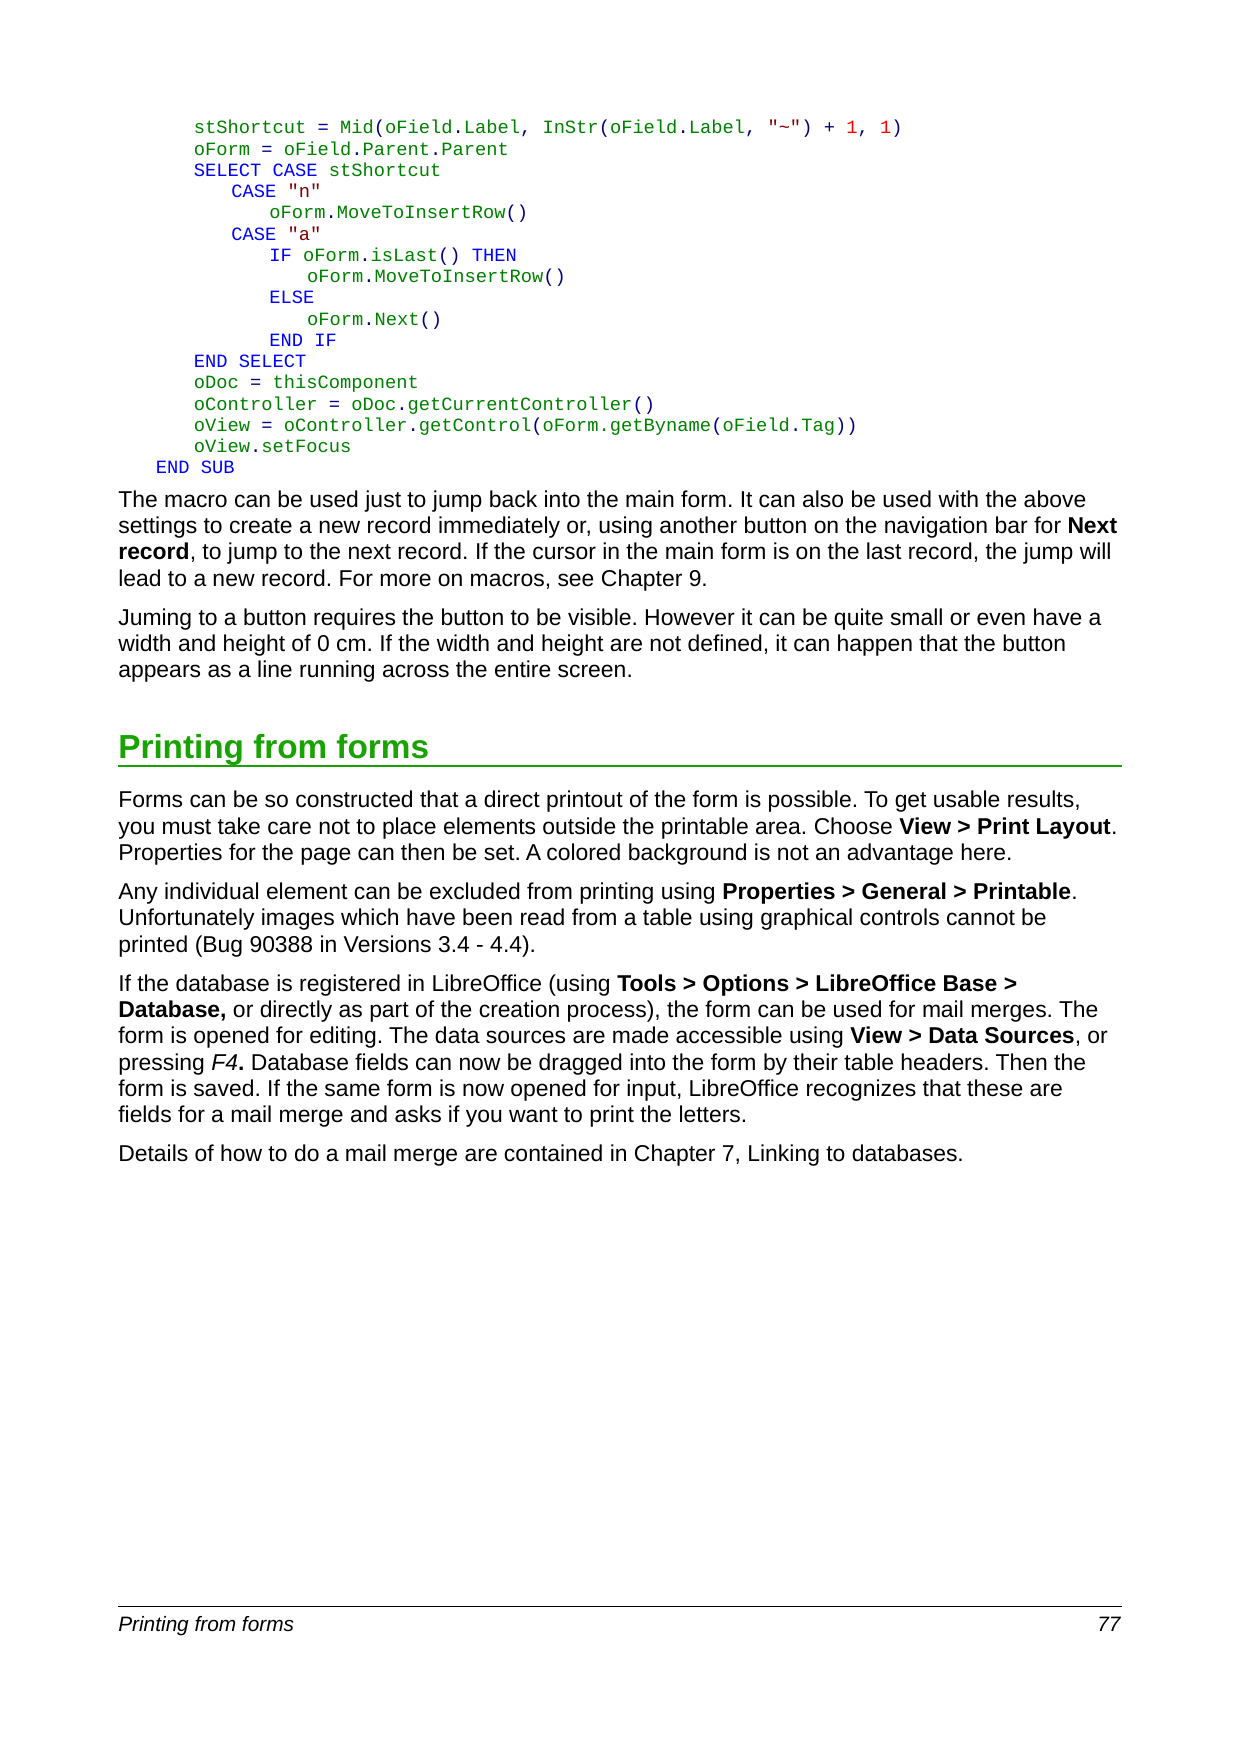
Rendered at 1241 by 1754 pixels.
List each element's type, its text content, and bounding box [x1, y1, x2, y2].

text oDoc = thisComponent [156, 373, 1122, 394]
text If the database is registered in LibreOffice (using Tools > Options > LibreOffice Base > Database, or directly as part of the creation process), the form can be used for mail merges. The form is opened for editing. The data sources are made accessible using View > Data Sources, or pressing F4. Database fields can now be dragged into the form by their table headers. Then the form is saved. If the same form is now opened for input, LibreOffice recognizes that these are fields for a mail merge and asks if you want to print the letters. [118, 969, 1122, 1128]
text stShortcut = Mid(oField.Label, InStr(oField.Label, "~") + 1, 1) [156, 118, 1122, 139]
text oView.setFocus [156, 437, 1122, 458]
text CASE "n" [156, 182, 1122, 203]
text oForm.Next() [156, 309, 1122, 331]
text ELSE [156, 288, 1122, 309]
text Details of how to do a mail merge are contained in Chapter 7, Linking to databases. [118, 1140, 1122, 1166]
text SELECT CASE stShortcut [156, 161, 1122, 182]
text Forms can be so constructed that a direct printout of the form is possible. To get usable results, you must take care not to place elements outside the printable area. Choose View > Print Layout. Properties for the page can then be set. A colored background is not an advantage here. [118, 786, 1122, 865]
text IF oForm.isLast() THEN [156, 246, 1122, 267]
text The macro can be used just to jump back into the main form. It can also be used with the above settings to create a new record immediately or, using another button on the navigation bar for Next record, to jump to the next record. If the cursor in the main form is on the last record, the jump will lead to a new record. For more on macros, see Chapter 9. [118, 486, 1122, 591]
text END SELECT [156, 352, 1122, 373]
text Any individual element can be excluded from printing using Properties > General > Printable. Unfortunately images which have been read from a table using graphical controls cannot be printed (Bug 90388 in Versions 3.4 - 4.4). [118, 878, 1122, 957]
text oForm = oField.Parent.Parent [156, 139, 1122, 161]
text oView = oController.getControl(oForm.getByname(oField.Tag)) [156, 416, 1122, 437]
text END IF [156, 331, 1122, 352]
text END SUB [156, 458, 1122, 479]
subtitle Printing from forms [118, 727, 1122, 765]
text CASE "a" [156, 224, 1122, 246]
text oForm.MoveToInsertRow() [156, 267, 1122, 288]
text oForm.MoveToInsertRow() [156, 203, 1122, 224]
text oController = oDoc.getCurrentController() [156, 394, 1122, 416]
text Juming to a button requires the button to be visible. However it can be quite small or even have a width and height of 0 cm. If the width and height are not defined, it can happen that the button appears as a line running across the entire screen. [118, 603, 1122, 683]
